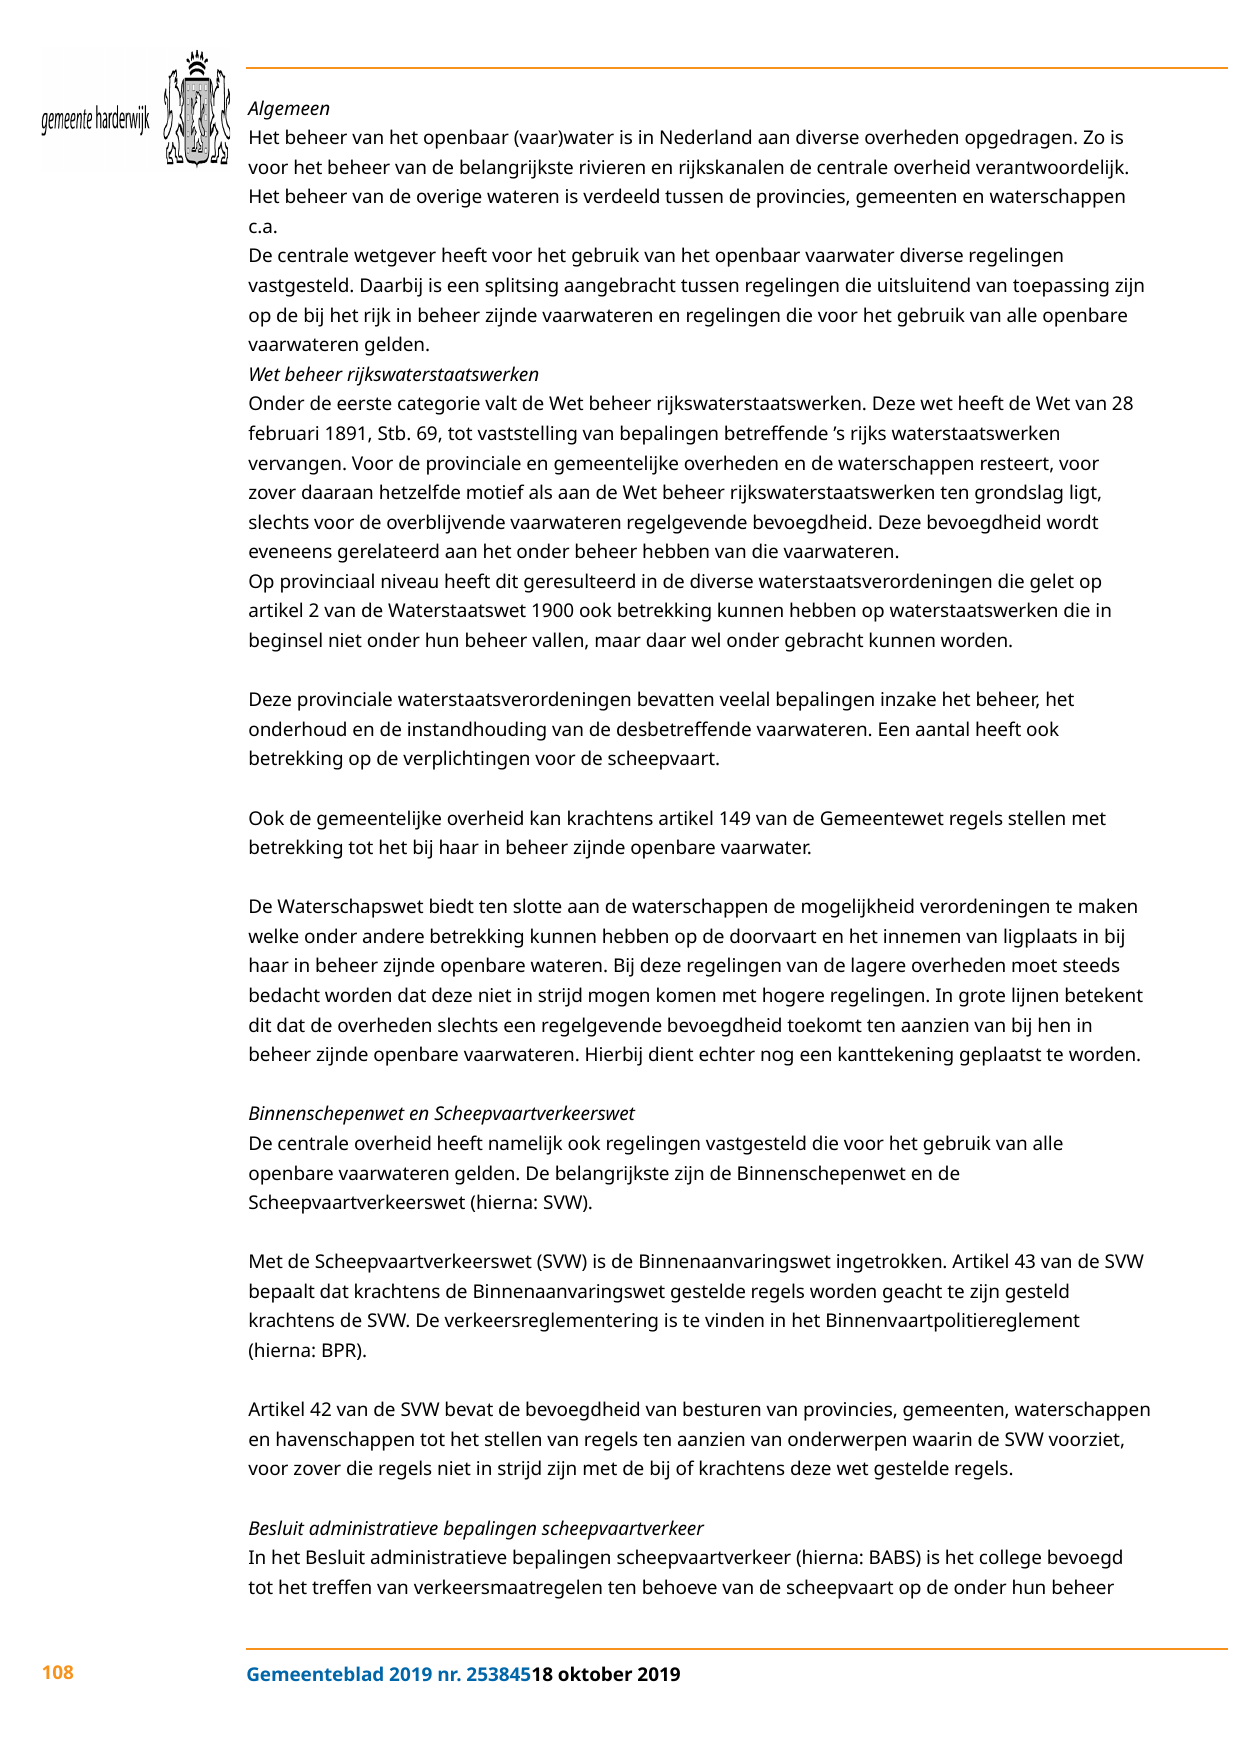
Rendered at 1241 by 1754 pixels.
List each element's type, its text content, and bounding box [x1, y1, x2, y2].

text Onder de eerste categorie valt de Wet beheer rijkswaterstaatswerken. Deze wet heeft de Wet van 28 februari 1891, Stb. 69, tot vaststelling van bepalingen betreffende ’s rijks waterstaatswerken vervangen. Voor de provinciale en gemeentelijke overheden en de waterschappen resteert, voor zover daaraan hetzelfde motief als aan de Wet beheer rijkswaterstaatswerken ten grondslag ligt, slechts voor de overblijvende vaarwateren regelgevende bevoegdheid. Deze bevoegdheid wordt eveneens gerelateerd aan het onder beheer hebben van die vaarwateren. [248, 391, 1152, 564]
text De centrale overheid heeft namelijk ook regelingen vastgesteld die voor het gebruik van alle openbare vaarwateren gelden. De belangrijkste zijn de Binnenschepenwet en de Scheepvaartverkeerswet (hierna: SVW). [248, 1130, 1152, 1215]
picture [41, 47, 231, 172]
text Binnenschepenwet en Scheepvaartverkeerswet [248, 1101, 1152, 1126]
text Besluit administratieve bepalingen scheepvaartverkeer [248, 1515, 1152, 1541]
text Wet beheer rijkswaterstaatswerken [248, 361, 1152, 387]
text Het beheer van het openbaar (vaar)water is in Nederland aan diverse overheden opgedragen. Zo is voor het beheer van de belangrijkste rivieren en rijkskanalen de centrale overheid verantwoordelijk. Het beheer van de overige wateren is verdeeld tussen de provincies, gemeenten en waterschappen c.a. [248, 124, 1152, 239]
text De centrale wetgever heeft voor het gebruik van het openbaar vaarwater diverse regelingen vastgesteld. Daarbij is een splitsing aangebracht tussen regelingen die uitsluitend van toepassing zijn op de bij het rijk in beheer zijnde vaarwateren en regelingen die voor het gebruik van alle openbare vaarwateren gelden. [248, 243, 1152, 357]
text Op provinciaal niveau heeft dit geresulteerd in de diverse waterstaatsverordeningen die gelet op artikel 2 van de Waterstaatswet 1900 ook betrekking kunnen hebben op waterstaatswerken die in beginsel niet onder hun beheer vallen, maar daar wel onder gebracht kunnen worden. [248, 568, 1152, 653]
text Artikel 42 van de SVW bevat de bevoegdheid van besturen van provincies, gemeenten, waterschappen en havenschappen tot het stellen van regels ten aanzien van onderwerpen waarin de SVW voorziet, voor zover die regels niet in strijd zijn met de bij of krachtens deze wet gestelde regels. [248, 1396, 1152, 1481]
text Met de Scheepvaartverkeerswet (SVW) is de Binnenaanvaringswet ingetrokken. Artikel 43 van de SVW bepaalt dat krachtens de Binnenaanvaringswet gestelde regels worden geacht te zijn gesteld krachtens de SVW. De verkeersreglementering is te vinden in het Binnenvaartpolitiereglement (hierna: BPR). [248, 1248, 1152, 1363]
text In het Besluit administratieve bepalingen scheepvaartverkeer (hierna: BABS) is het college bevoegd tot het treffen van verkeersmaatregelen ten behoeve van de scheepvaart op de onder hun beheer [248, 1544, 1152, 1600]
text Deze provinciale waterstaatsverordeningen bevatten veelal bepalingen inzake het beheer, het onderhoud en de instandhouding van de desbetreffende vaarwateren. Een aantal heeft ook betrekking op de verplichtingen voor de scheepvaart. [248, 686, 1152, 771]
text Algemeen [248, 95, 1152, 121]
text De Waterschapswet biedt ten slotte aan de waterschappen de mogelijkheid verordeningen te maken welke onder andere betrekking kunnen hebben op de doorvaart en het innemen van ligplaats in bij haar in beheer zijnde openbare wateren. Bij deze regelingen van de lagere overheden moet steeds bedacht worden dat deze niet in strijd mogen komen met hogere regelingen. In grote lijnen betekent dit dat de overheden slechts een regelgevende bevoegdheid toekomt ten aanzien van bij hen in beheer zijnde openbare vaarwateren. Hierbij dient echter nog een kanttekening geplaatst te worden. [248, 893, 1152, 1067]
text Ook de gemeentelijke overheid kan krachtens artikel 149 van de Gemeentewet regels stellen met betrekking tot het bij haar in beheer zijnde openbare vaarwater. [248, 805, 1152, 860]
